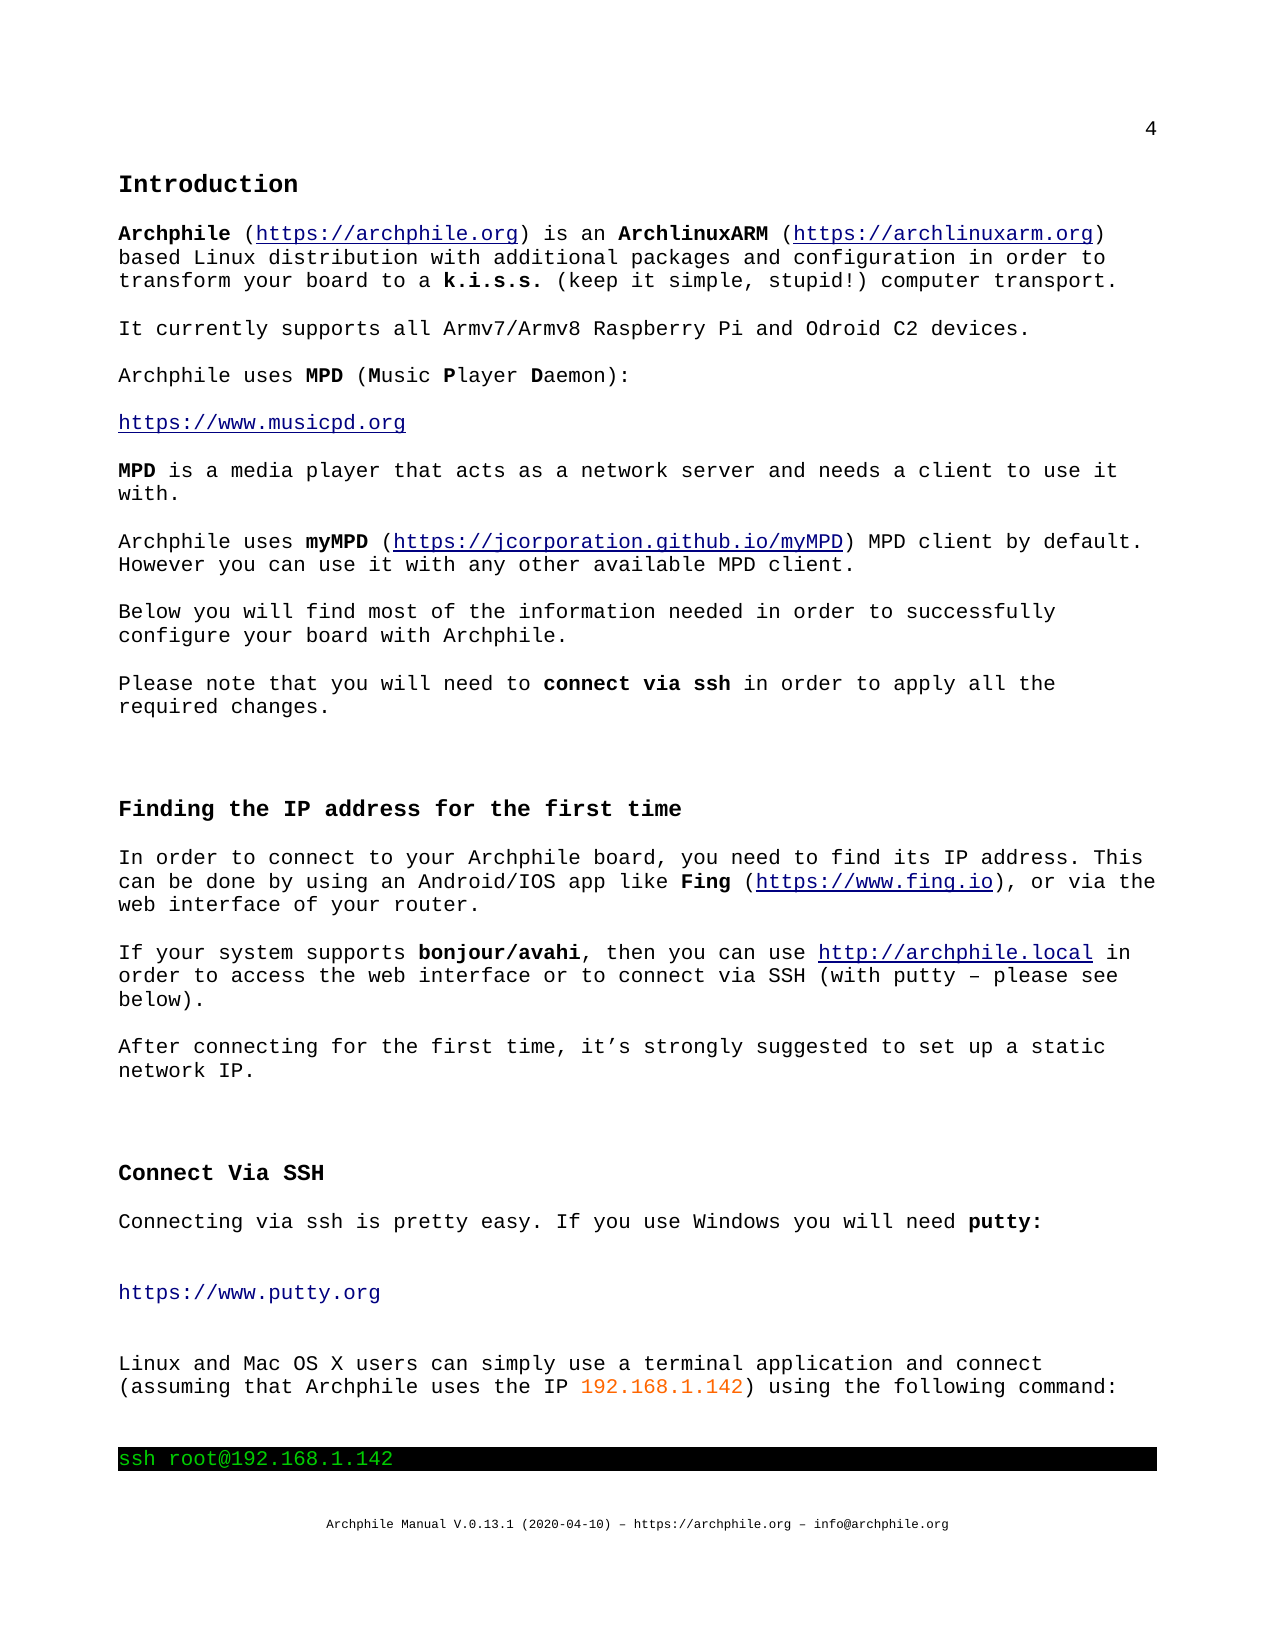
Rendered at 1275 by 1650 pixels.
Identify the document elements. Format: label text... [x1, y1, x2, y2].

text Connecting via ssh is pretty easy. If you use Windows you will need putty: [118, 1211, 1157, 1235]
text It currently supports all Armv7/Armv8 Raspberry Pi and Odroid C2 devices. [118, 318, 1157, 341]
text https://www.putty.org [118, 1282, 1157, 1306]
text Archphile uses MPD (Music Player Daemon): [118, 365, 1157, 389]
text Archphile uses myMPD (https://jcorporation.github.io/myMPD) MPD client by default. However you can use it with any other available MPD client. [118, 531, 1157, 578]
text https://www.musicpd.org [118, 412, 1157, 436]
text After connecting for the first time, it’s strongly suggested to set up a static network IP. [118, 1036, 1157, 1084]
text ssh root@192.168.1.142 [118, 1447, 1157, 1471]
text Linux and Mac OS X users can simply use a terminal application and connect (assuming that Archphile uses the IP 192.168.1.142) using the following command: [118, 1353, 1157, 1400]
text Connect Via SSH [118, 1161, 1157, 1187]
text In order to connect to your Archphile board, you need to find its IP address. This can be done by using an Android/IOS app like Fing (https://www.fing.io), or via the web interface of your router. [118, 847, 1157, 918]
text Archphile (https://archphile.org) is an ArchlinuxARM (https://archlinuxarm.org) based Linux distribution with additional packages and configuration in order to transform your board to a k.i.s.s. (keep it simple, stupid!) computer transport. [118, 223, 1157, 294]
text If your system supports bonjour/avahi, then you can use http://archphile.local in order to access the web interface or to connect via SSH (with putty – please see below). [118, 942, 1157, 1013]
text Below you will find most of the information needed in order to successfully configure your board with Archphile. [118, 602, 1157, 649]
text Finding the IP address for the first time [118, 798, 1157, 823]
text MPD is a media player that acts as a network server and needs a client to use it with. [118, 460, 1157, 507]
text Please note that you will need to connect via ssh in order to apply all the required changes. [118, 672, 1157, 720]
text Introduction [118, 171, 1157, 199]
